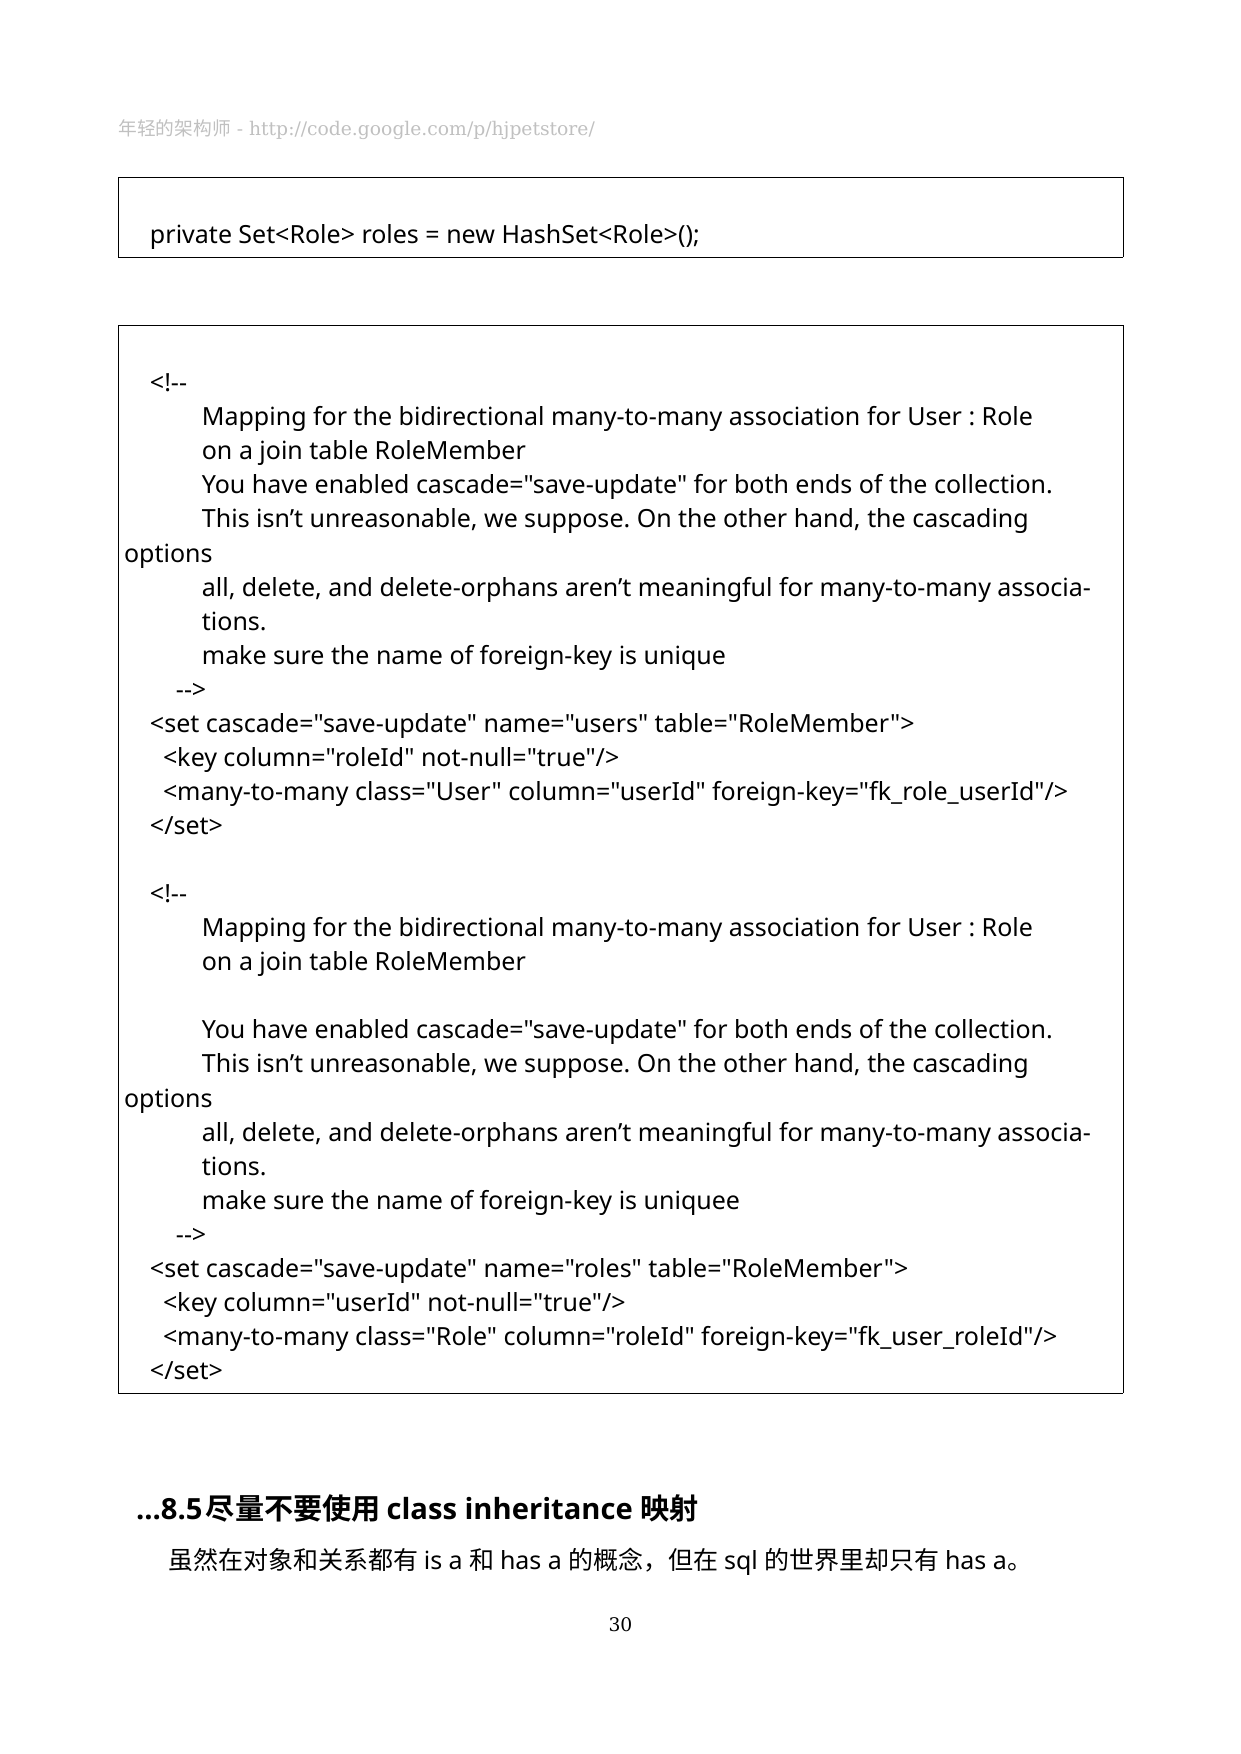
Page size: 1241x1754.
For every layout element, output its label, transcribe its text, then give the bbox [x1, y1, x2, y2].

subtitle 尽量不要使用class inheritance 映射 [136, 1486, 1122, 1528]
table_header <!-- Mapping for the bidirectional many-to-many association for User : Role on a join table RoleMember You have enabled cascade="save-update" for both ends of the collection. This isn’t unreasonable, we suppose. On the other hand, the cascading options all, delete, and delete-orphans aren’t meaningful for many-to-many associa- tions. make sure the name of foreign-key is unique --> <set cascade="save-update" name="users" table="RoleMember"> <key column="roleId" not-null="true"/> <many-to-many class="User" column="userId" foreign-key="fk_role_userId"/> </set> <!-- Mapping for the bidirectional many-to-many association for User : Role on a join table RoleMember You have enabled cascade="save-update" for both ends of the collection. This isn’t unreasonable, we suppose. On the other hand, the cascading options all, delete, and delete-orphans aren’t meaningful for many-to-many associa- tions. make sure the name of foreign-key is uniquee --> <set cascade="save-update" name="roles" table="RoleMember"> <key column="userId" not-null="true"/> <many-to-many class="Role" column="roleId" foreign-key="fk_user_roleId"/> </set> [119, 326, 1123, 1392]
table_header private Set<Role> roles = new HashSet<Role>(); [119, 178, 1123, 257]
text 虽然在对象和关系都有 is a 和 has a 的概念，但在 sql 的世界里却只有 has a。 [118, 1541, 1122, 1577]
